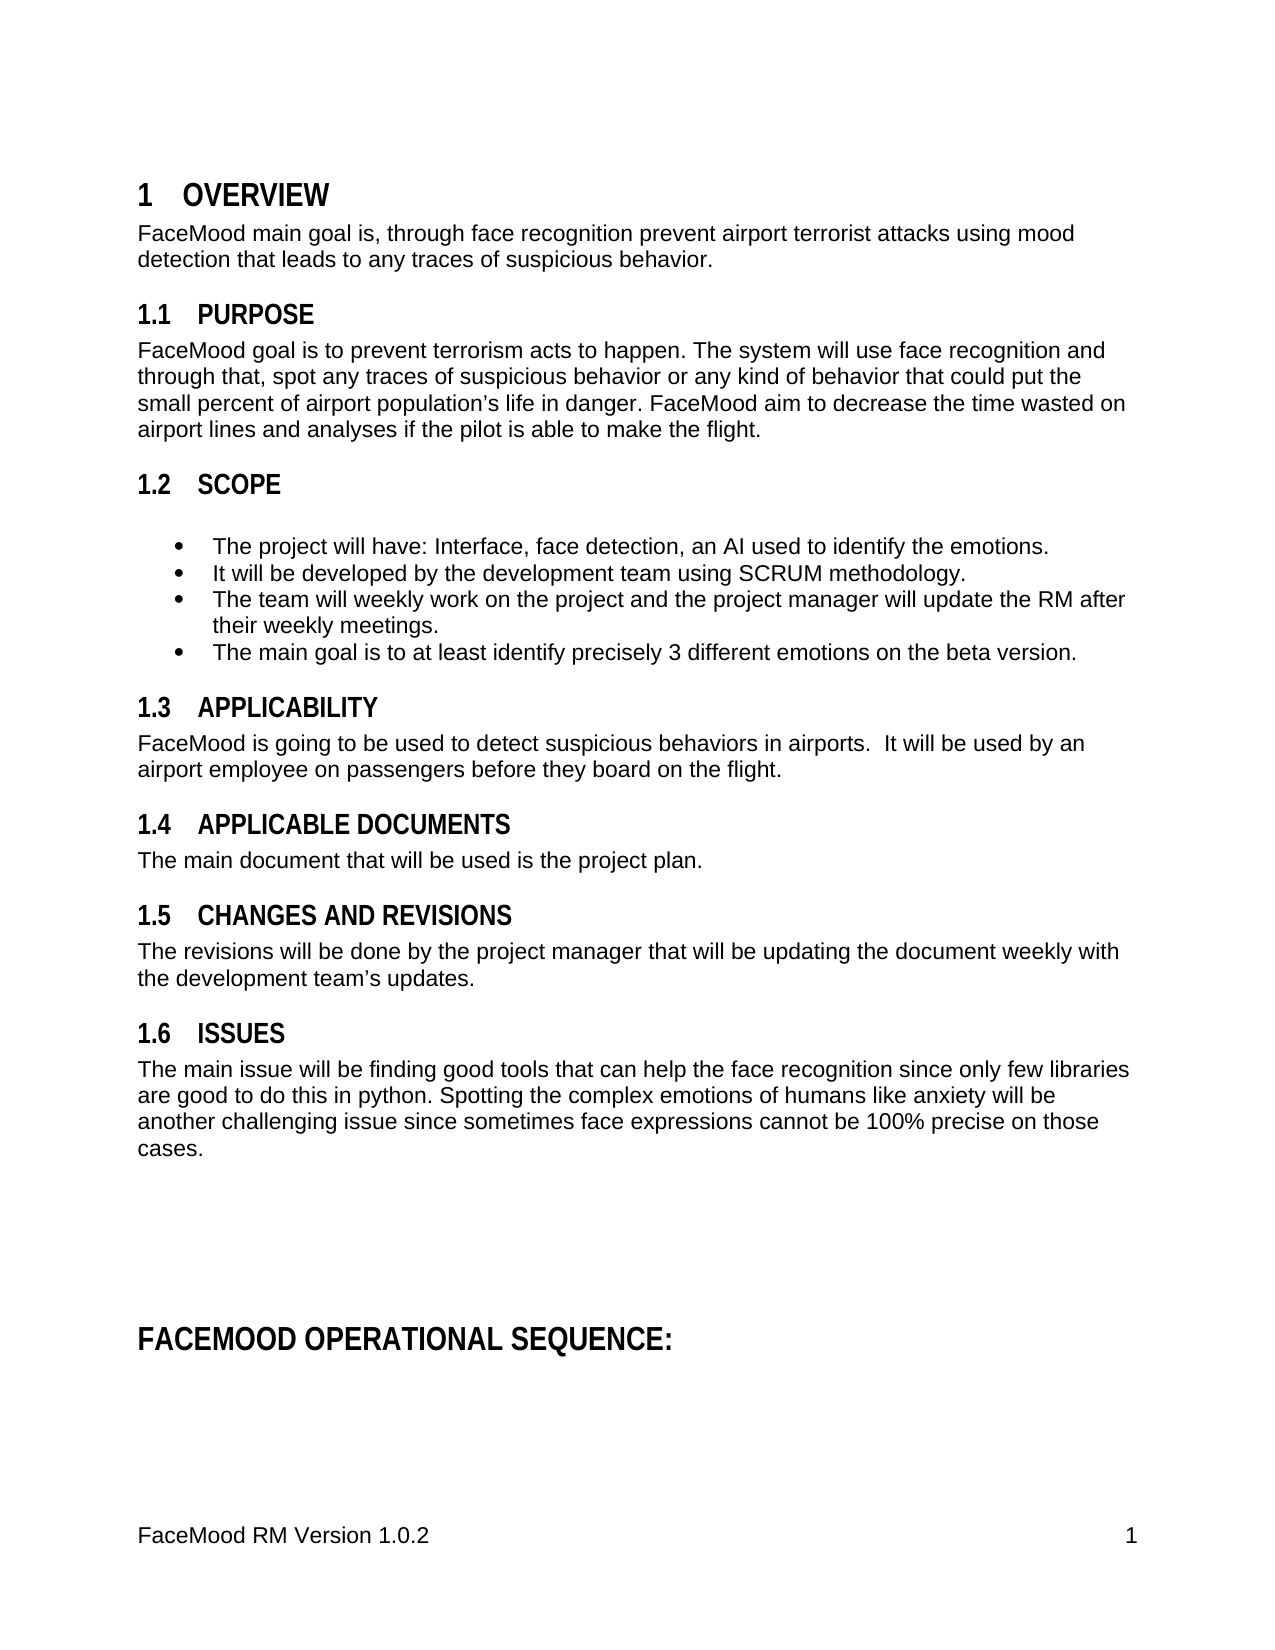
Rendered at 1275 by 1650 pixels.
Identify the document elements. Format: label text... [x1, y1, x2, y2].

text FACEMOOD OPERATIONAL SEQUENCE: [137, 1319, 1138, 1357]
subtitle Applicable Documents [137, 807, 1138, 841]
subtitle Purpose [137, 297, 1138, 331]
list It will be developed by the development team using SCRUM methodology. [175, 560, 1138, 586]
subtitle Scope [137, 467, 1138, 501]
list The main goal is to at least identify precisely 3 different emotions on the beta version. [175, 639, 1138, 665]
text FaceMood goal is to prevent terrorism acts to happen. The system will use face recognition and through that, spot any traces of suspicious behavior or any kind of behavior that could put the small percent of airport population’s life in danger. FaceMood aim to decrease the time wasted on airport lines and analyses if the pilot is able to make the flight. [137, 337, 1138, 442]
text FaceMood main goal is, through face recognition prevent airport terrorist attacks using mood detection that leads to any traces of suspicious behavior. [137, 219, 1138, 272]
subtitle Changes and Revisions [137, 898, 1138, 932]
text The revisions will be done by the project manager that will be updating the document weekly with the development team’s updates. [137, 938, 1138, 991]
text FaceMood is going to be used to detect suspicious behaviors in airports. It will be used by an airport employee on passengers before they board on the flight. [137, 730, 1138, 782]
subtitle Applicability [137, 690, 1138, 723]
list The project will have: Interface, face detection, an AI used to identify the emotions. [175, 533, 1138, 560]
text The main document that will be used is the project plan. [137, 847, 1138, 873]
subtitle OVERVIEW [137, 175, 1138, 213]
text The main issue will be finding good tools that can help the face recognition since only few libraries are good to do this in python. Spotting the complex emotions of humans like anxiety will be another challenging issue since sometimes face expressions cannot be 100% precise on those cases. [137, 1056, 1138, 1161]
list The team will weekly work on the project and the project manager will update the RM after their weekly meetings. [175, 586, 1138, 639]
subtitle Issues [137, 1016, 1138, 1049]
